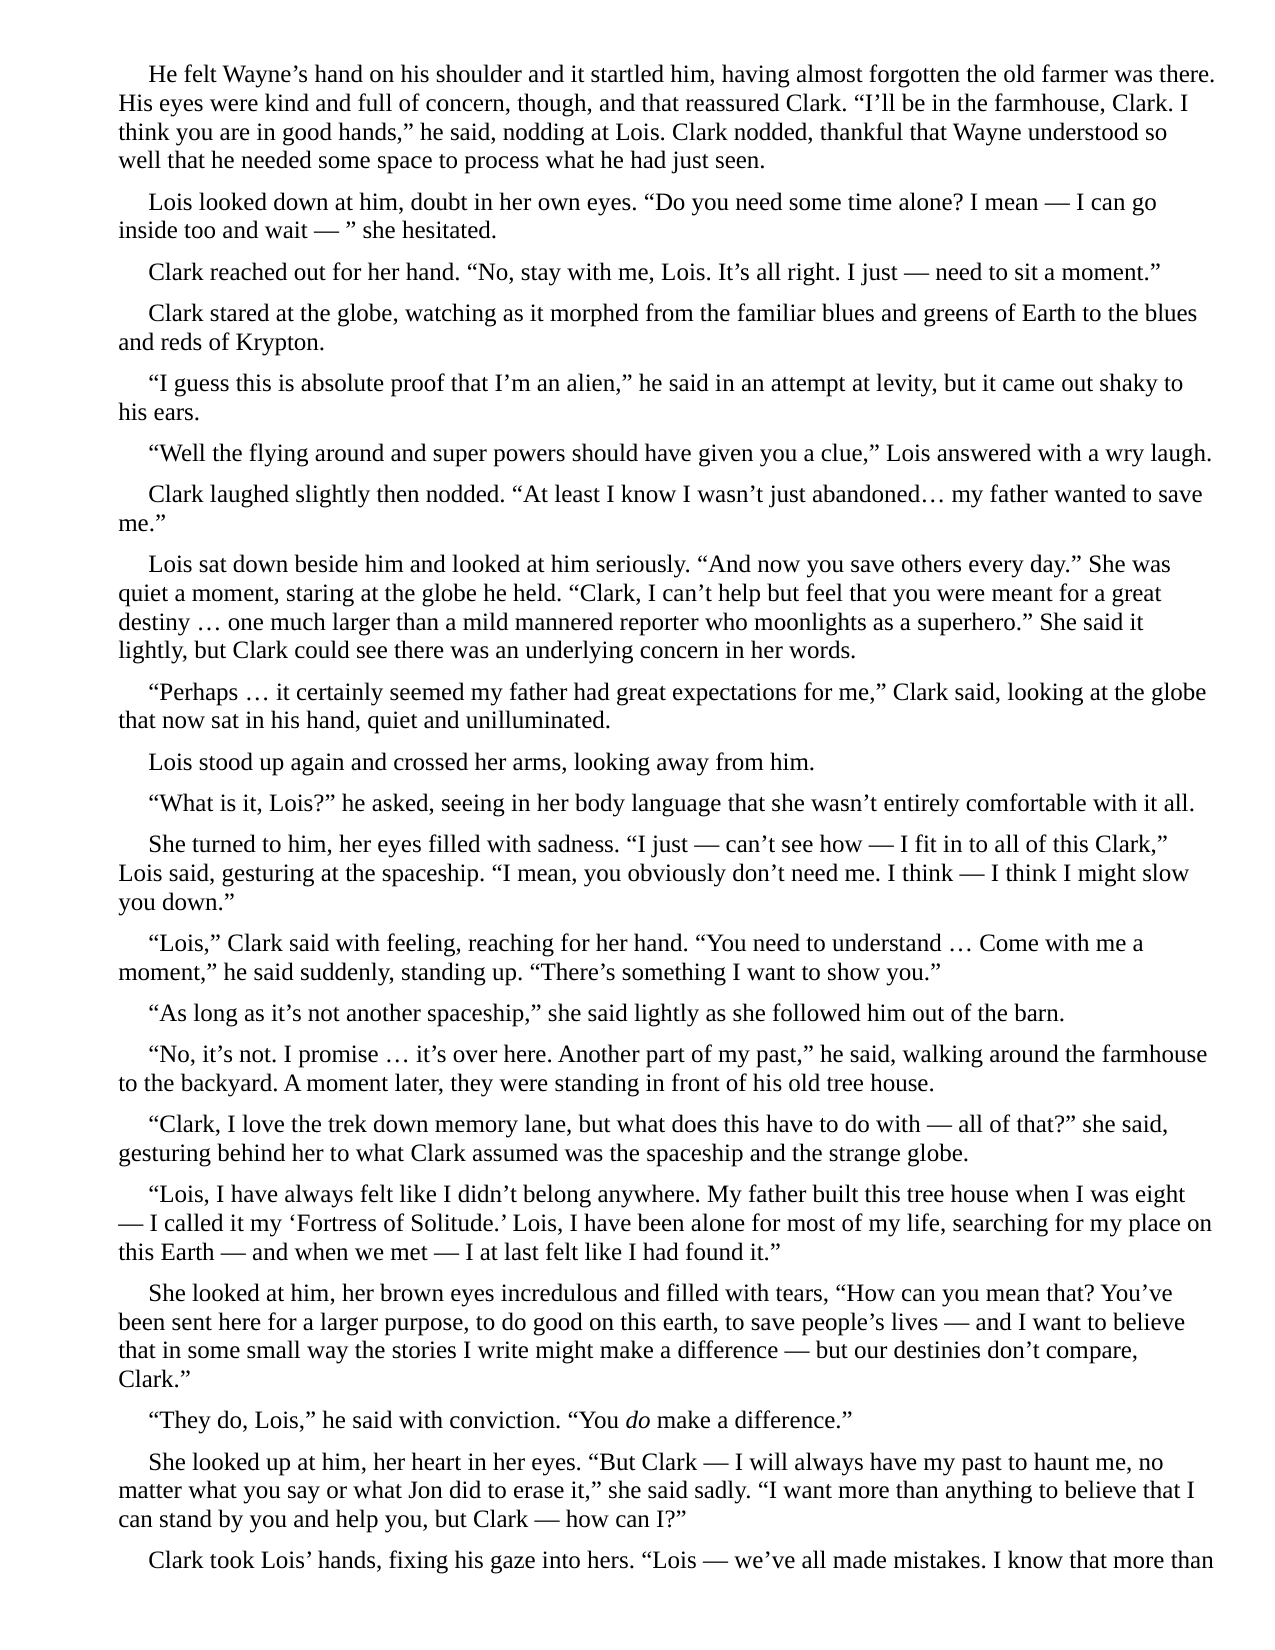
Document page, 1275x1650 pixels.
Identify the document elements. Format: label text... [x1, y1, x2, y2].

text She looked at him, her brown eyes incredulous and filled with tears, “How can you mean that? You’ve been sent here for a larger purpose, to do good on this earth, to save people’s lives — and I want to believe that in some small way the stories I write might make a difference — but our destinies don’t compare, Clark.” [118, 1278, 1216, 1393]
text Clark laughed slightly then nodded. “At least I know I wasn’t just abandoned… my father wanted to save me.” [118, 479, 1216, 537]
text “As long as it’s not another spaceship,” she said lightly as she followed him out of the barn. [118, 998, 1216, 1027]
text “Perhaps … it certainly seemed my father had great expectations for me,” Clark said, looking at the globe that now sat in his hand, quiet and unilluminated. [118, 677, 1216, 734]
text “They do, Lois,” he said with conviction. “You do make a difference.” [118, 1405, 1216, 1434]
text She turned to him, her eyes filled with sadness. “I just — can’t see how — I fit in to all of this Clark,” Lois said, gesturing at the spaceship. “I mean, you obviously don’t need me. I think — I think I might slow you down.” [118, 829, 1216, 915]
text “What is it, Lois?” he asked, seeing in her body language that she wasn’t entirely comfortable with it all. [118, 788, 1216, 817]
text Lois looked down at him, doubt in her own eyes. “Do you need some time alone? I mean — I can go inside too and wait — ” she hesitated. [118, 187, 1216, 244]
text She looked up at him, her heart in her eyes. “But Clark — I will always have my past to haunt me, no matter what you say or what Jon did to erase it,” she said sadly. “I want more than anything to believe that I can stand by you and help you, but Clark — how can I?” [118, 1447, 1216, 1533]
text “Lois,” Clark said with feeling, reaching for her hand. “You need to understand … Come with me a moment,” he said suddenly, standing up. “There’s something I want to show you.” [118, 928, 1216, 985]
text “Clark, I love the trek down memory lane, but what does this have to do with — all of that?” she said, gesturing behind her to what Clark assumed was the spaceship and the strange globe. [118, 1109, 1216, 1167]
text Lois stood up again and crossed her arms, looking away from him. [118, 747, 1216, 775]
text Clark reached out for her hand. “No, stay with me, Lois. It’s all right. I just — need to sit a moment.” [118, 257, 1216, 285]
text Clark stared at the globe, watching as it morphed from the familiar blues and greens of Earth to the blues and reds of Krypton. [118, 298, 1216, 355]
text “I guess this is absolute proof that I’m an alien,” he said in an attempt at levity, but it came out shaky to his ears. [118, 368, 1216, 425]
text Clark took Lois’ hands, fixing his gaze into hers. “Lois — we’ve all made mistakes. I know that more than [118, 1545, 1216, 1574]
text “Well the flying around and super powers should have given you a clue,” Lois answered with a wry laugh. [118, 438, 1216, 467]
text Lois sat down beside him and looked at him seriously. “And now you save others every day.” She was quiet a moment, staring at the globe he held. “Clark, I can’t help but feel that you were meant for a great destiny … one much larger than a mild mannered reporter who moonlights as a superhero.” She said it lightly, but Clark could see there was an underlying concern in her words. [118, 549, 1216, 664]
text He felt Wayne’s hand on his shoulder and it startled him, having almost forgotten the old farmer was there. His eyes were kind and full of concern, though, and that reassured Clark. “I’ll be in the farmhouse, Clark. I think you are in good hands,” he said, nodding at Lois. Clark nodded, thankful that Wayne understood so well that he needed some space to process what he had just seen. [118, 59, 1216, 174]
text “Lois, I have always felt like I didn’t belong anywhere. My father built this tree house when I was eight — I called it my ‘Fortress of Solitude.’ Lois, I have been alone for most of my life, searching for my place on this Earth — and when we met — I at last felt like I had found it.” [118, 1179, 1216, 1265]
text “No, it’s not. I promise … it’s over here. Another part of my past,” he said, walking around the farmhouse to the backyard. A moment later, they were standing in front of his old tree house. [118, 1039, 1216, 1097]
